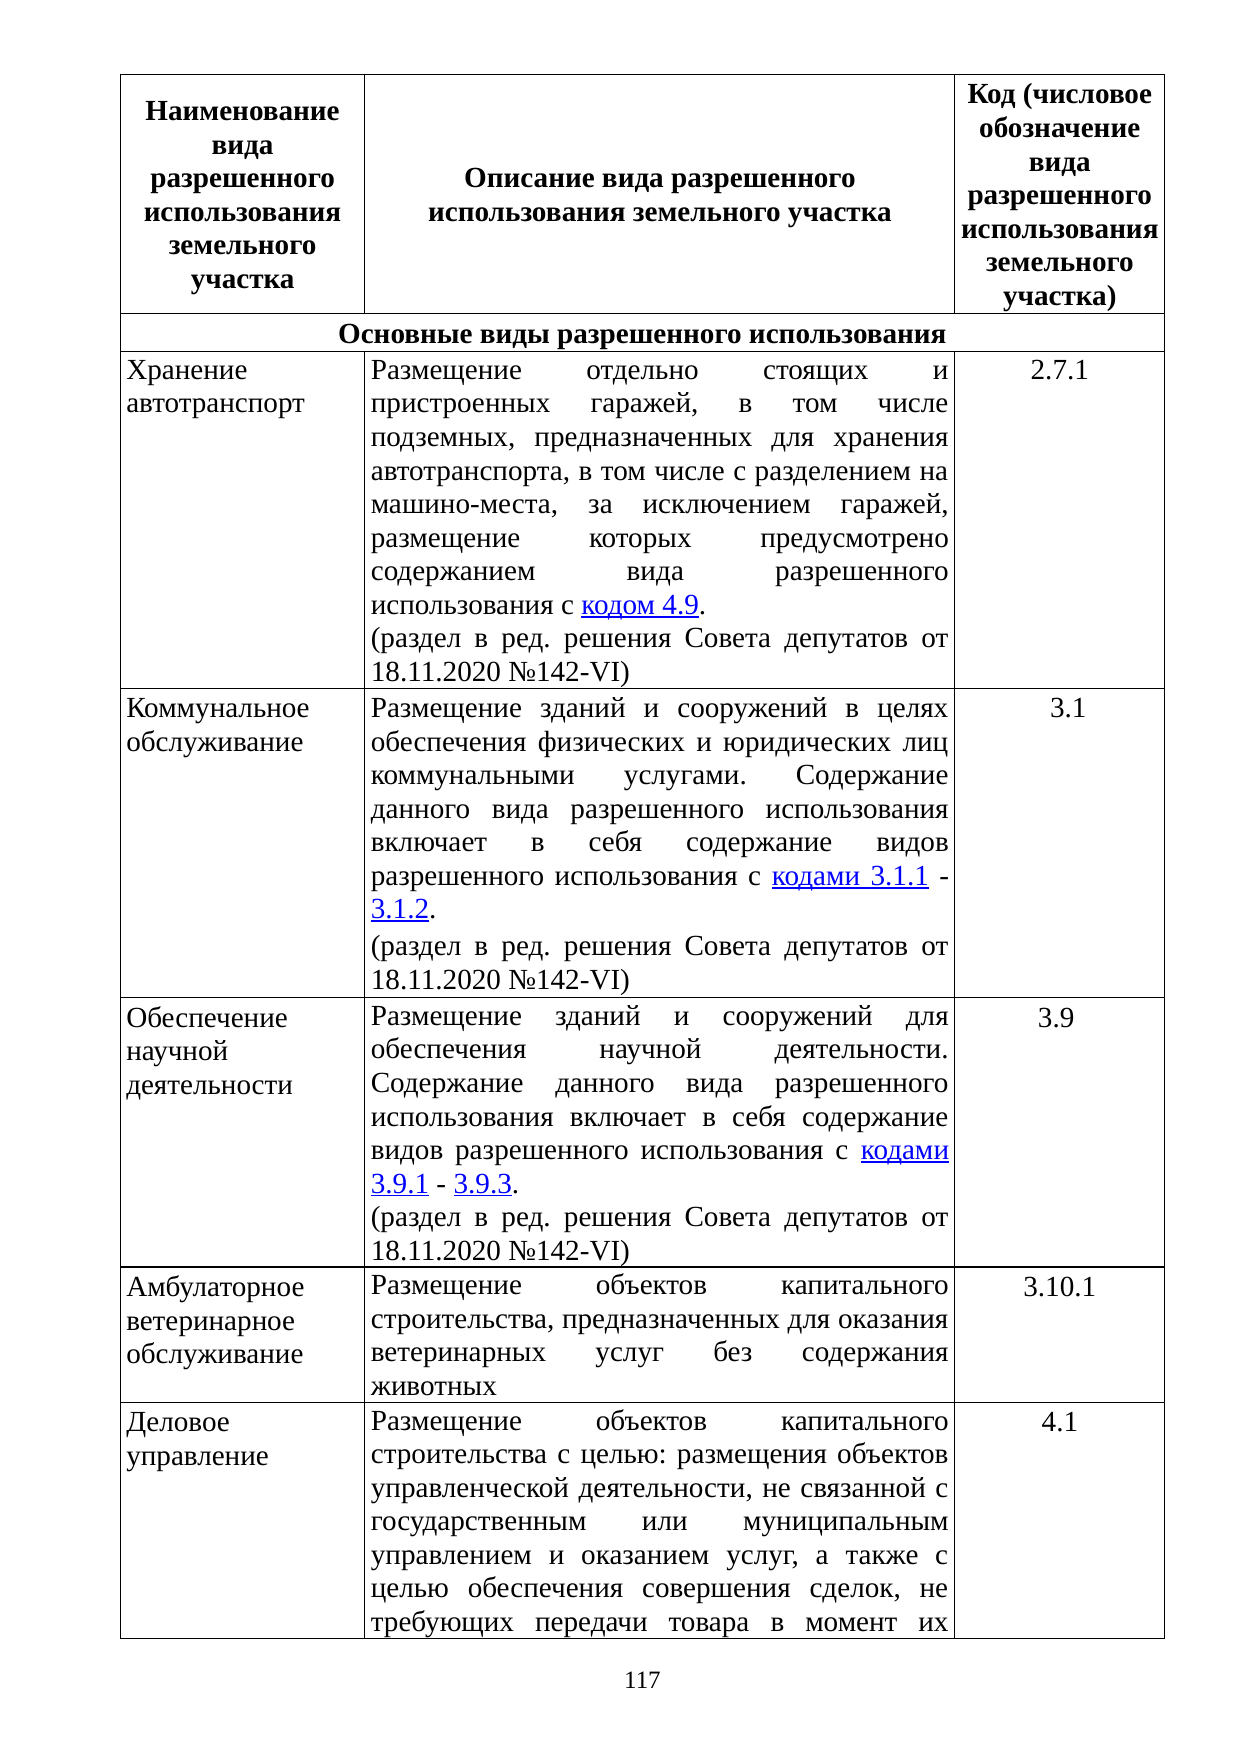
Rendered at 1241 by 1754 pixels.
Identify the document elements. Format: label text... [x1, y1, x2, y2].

table_cell Обеспечение научной деятельности [121, 998, 364, 1266]
table_header Наименование вида разрешенного использования земельного участка [121, 75, 364, 313]
table_cell Амбулаторное ветеринарное обслуживание [121, 1268, 364, 1402]
table_header Код (числовое обозначение вида разрешенного использования земельного участка) [955, 75, 1164, 313]
table_cell 3.10.1 [955, 1268, 1164, 1402]
table_cell Размещение объектов капитального строительства, предназначенных для оказания ветеринарных услуг без содержания животных [365, 1268, 954, 1402]
table_cell 2.7.1 [955, 352, 1164, 687]
table_cell Основные виды разрешенного использования [121, 314, 1164, 351]
table_header Описание вида разрешенного использования земельного участка [365, 75, 954, 313]
table_cell Коммунальное обслуживание [121, 689, 364, 997]
table_cell Деловое управление [121, 1403, 364, 1637]
table_cell Размещение зданий и сооружений в целях обеспечения физических и юридических лиц коммунальными услугами. Содержание данного вида разрешенного использования включает в себя содержание видов разрешенного использования с кодами 3.1.1 - 3.1.2. (раздел в ред. решения Совета депутатов от 18.11.2020 №142-VI) [365, 689, 954, 997]
table_cell Размещение зданий и сооружений для обеспечения научной деятельности. Содержание данного вида разрешенного использования включает в себя содержание видов разрешенного использования с кодами 3.9.1 - 3.9.3. (раздел в ред. решения Совета депутатов от 18.11.2020 №142-VI) [365, 998, 954, 1266]
table_cell 4.1 [955, 1403, 1164, 1637]
table_cell 3.9 [955, 998, 1164, 1266]
table_cell 3.1 [955, 689, 1164, 997]
table_cell Размещение объектов капитального строительства с целью: размещения объектов управленческой деятельности, не связанной с государственным или муниципальным управлением и оказанием услуг, а также с целью обеспечения совершения сделок, не требующих передачи товара в момент их [365, 1403, 954, 1637]
table_cell Хранение автотранспорт [121, 352, 364, 687]
table_cell Размещение отдельно стоящих и пристроенных гаражей, в том числе подземных, предназначенных для хранения автотранспорта, в том числе с разделением на машино-места, за исключением гаражей, размещение которых предусмотрено содержанием вида разрешенного использования с кодом 4.9. (раздел в ред. решения Совета депутатов от 18.11.2020 №142-VI) [365, 352, 954, 687]
